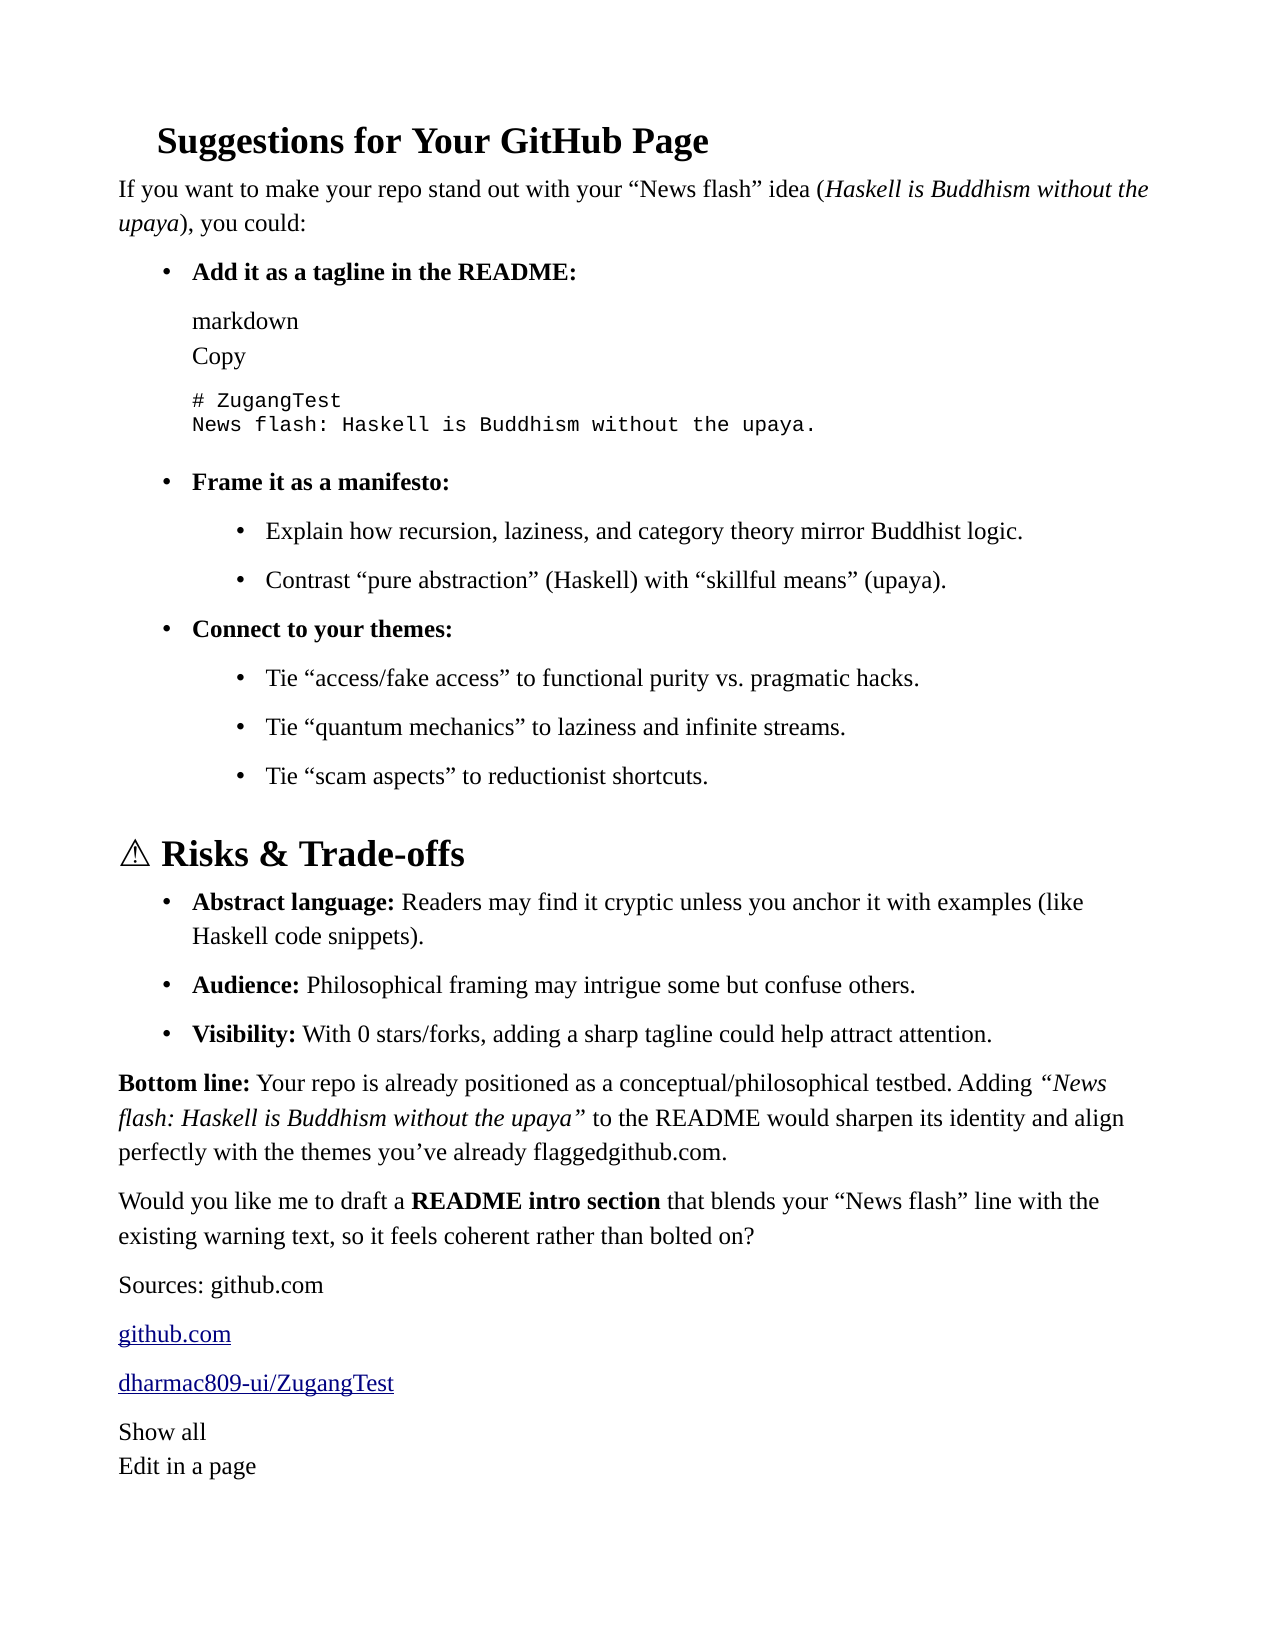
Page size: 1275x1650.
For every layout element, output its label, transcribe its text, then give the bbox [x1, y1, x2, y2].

text dharmac809-ui/ZugangTest [118, 1368, 1157, 1397]
subtitle ✅ Suggestions for Your GitHub Page [118, 118, 1157, 161]
list Connect to your themes: [162, 614, 1157, 643]
list Tie “quantum mechanics” to laziness and infinite streams. [236, 712, 1157, 741]
list Visibility: With 0 stars/forks, adding a sharp tagline could help attract attention. [162, 1019, 1157, 1048]
list News flash: Haskell is Buddhism without the upaya. [162, 413, 1157, 437]
list Tie “access/fake access” to functional purity vs. pragmatic hacks. [236, 663, 1157, 692]
text github.com [118, 1319, 1157, 1348]
text Edit in a page [118, 1451, 1157, 1480]
list Add it as a tagline in the README: [162, 257, 1157, 286]
text Bottom line: Your repo is already positioned as a conceptual/philosophical testbed. Adding “News flash: Haskell is Buddhism without the upaya” to the README would sharpen its identity and align perfectly with the themes you’ve already flaggedgithub.com. [118, 1068, 1157, 1166]
text Sources: github.com [118, 1270, 1157, 1298]
list Copy [162, 341, 1157, 369]
list Explain how recursion, laziness, and category theory mirror Buddhist logic. [236, 516, 1157, 544]
list Contrast “pure abstraction” (Haskell) with “skillful means” (upaya). [236, 565, 1157, 593]
text Would you like me to draft a README intro section that blends your “News flash” line with the existing warning text, so it feels coherent rather than bolted on? [118, 1186, 1157, 1249]
text Show all [118, 1417, 1157, 1446]
text If you want to make your repo stand out with your “News flash” idea (Haskell is Buddhism without the upaya), you could: [118, 174, 1157, 237]
list markdown [162, 306, 1157, 335]
list Abstract language: Readers may find it cryptic unless you anchor it with examples (like Haskell code snippets). [162, 887, 1157, 950]
subtitle ⚠️ Risks & Trade‑offs [118, 831, 1157, 874]
list # ZugangTest [162, 390, 1157, 413]
list Frame it as a manifesto: [162, 467, 1157, 495]
list Tie “scam aspects” to reductionist shortcuts. [236, 761, 1157, 790]
list Audience: Philosophical framing may intrigue some but confuse others. [162, 970, 1157, 999]
